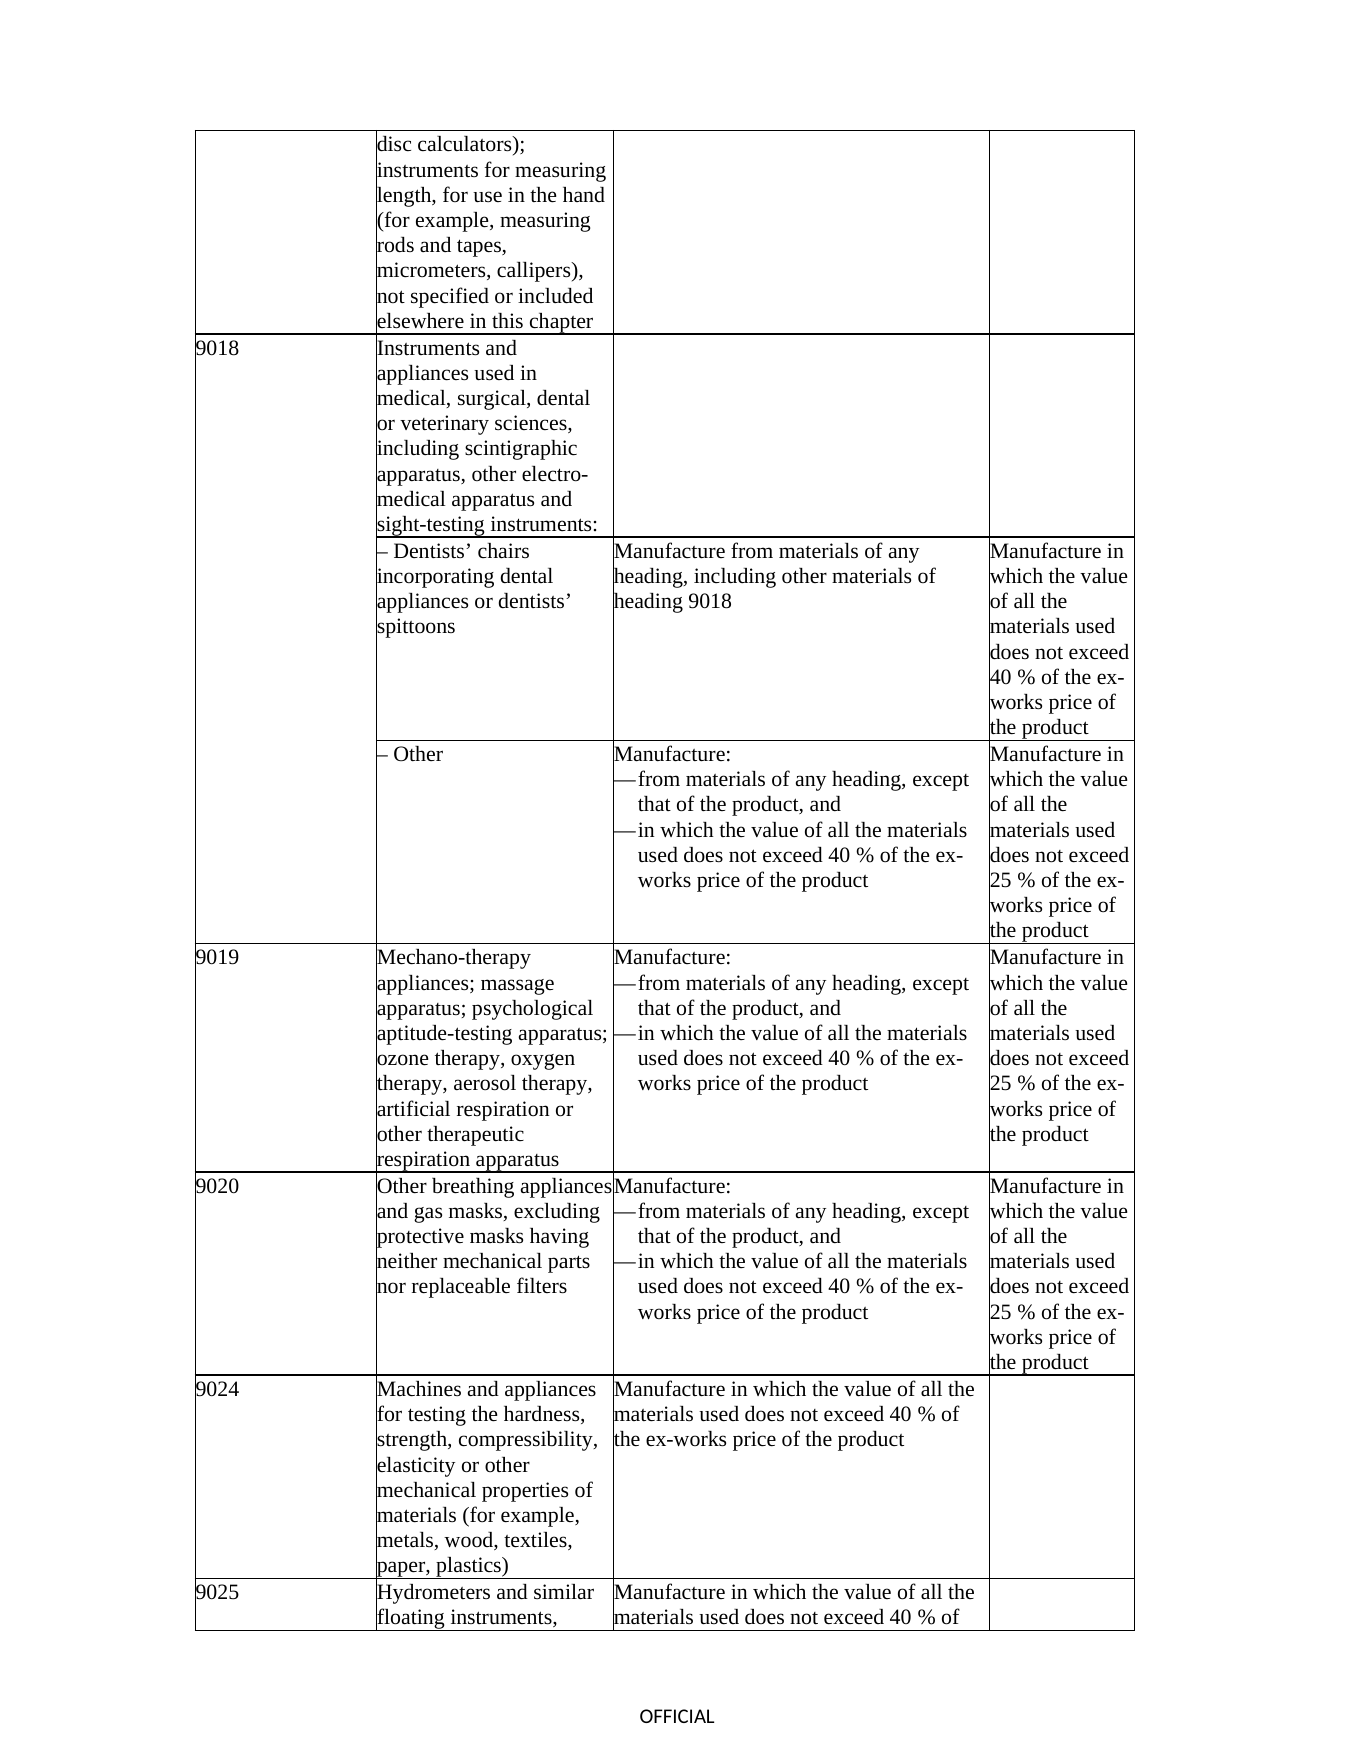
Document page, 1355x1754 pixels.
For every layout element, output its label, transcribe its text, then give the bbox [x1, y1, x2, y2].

table_cell [614, 131, 989, 333]
table_cell [614, 1324, 989, 1374]
table_cell Hydrometers and similar floating instruments, [377, 1579, 613, 1629]
table_cell [990, 335, 1134, 536]
table_cell Instruments and appliances used in medical, surgical, dental or veterinary sciences, including scintigraphic apparatus, other electro-medical apparatus and sight-testing instruments: [377, 335, 613, 536]
table_header — [614, 1020, 638, 1096]
table_cell 9025 [196, 1579, 376, 1629]
table_header — [614, 1198, 638, 1248]
table_cell 9020 [196, 1173, 376, 1374]
table_cell Machines and appliances for testing the hardness, strength, compressibility, elasticity or other mechanical properties of materials (for example, metals, wood, textiles, paper, plastics) [377, 1376, 613, 1578]
table_cell [990, 131, 1134, 333]
table_header in which the value of all the materials used does not exceed 40 % of the ex-works price of the product [638, 1020, 989, 1096]
table_cell Manufacture from materials of any heading, including other materials of heading 9018 [614, 538, 989, 739]
table_header from materials of any heading, except that of the product, and [638, 766, 989, 817]
table_header — [614, 817, 638, 892]
table_cell [614, 892, 989, 943]
table_cell Manufacture in which the value of all the materials used does not exceed 25 % of the ex-works price of the product [990, 944, 1134, 1171]
table_header in which the value of all the materials used does not exceed 40 % of the ex-works price of the product [638, 1248, 989, 1324]
table_cell Manufacture in which the value of all the materials used does not exceed 40 % of the ex-works price of the product [614, 1376, 989, 1578]
table_cell Manufacture: [614, 1173, 989, 1198]
table_header — [614, 970, 638, 1020]
table_cell [990, 1579, 1134, 1629]
table_header — [614, 766, 638, 817]
table_cell [990, 1376, 1134, 1578]
table_cell Manufacture: [614, 741, 989, 766]
table_cell Other breathing appliances and gas masks, excluding protective masks having neither mechanical parts nor replaceable filters [377, 1173, 613, 1374]
table_cell [614, 1096, 989, 1171]
table_header from materials of any heading, except that of the product, and [638, 970, 989, 1020]
table_cell [614, 335, 989, 536]
table_cell Manufacture: [614, 944, 989, 970]
table_cell 9024 [196, 1376, 376, 1578]
table_header from materials of any heading, except that of the product, and [638, 1198, 989, 1248]
table_cell – Dentists’ chairs incorporating dental appliances or dentists’ spittoons [377, 538, 613, 739]
table_cell [196, 131, 376, 333]
table_cell Manufacture in which the value of all the materials used does not exceed 25 % of the ex-works price of the product [990, 741, 1134, 943]
table_cell Manufacture in which the value of all the materials used does not exceed 25 % of the ex-works price of the product [990, 1173, 1134, 1374]
table_cell disc calculators); instruments for measuring length, for use in the hand (for example, measuring rods and tapes, micrometers, callipers), not specified or included elsewhere in this chapter [377, 131, 613, 333]
table_cell Manufacture in which the value of all the materials used does not exceed 40 % of [614, 1579, 989, 1629]
table_cell Mechano-therapy appliances; massage apparatus; psychological aptitude-testing apparatus; ozone therapy, oxygen therapy, aerosol therapy, artificial respiration or other therapeutic respiration apparatus [377, 944, 613, 1171]
table_header in which the value of all the materials used does not exceed 40 % of the ex-works price of the product [638, 817, 989, 892]
table_header — [614, 1248, 638, 1324]
table_cell 9018 [196, 335, 376, 943]
table_cell Manufacture in which the value of all the materials used does not exceed 40 % of the ex-works price of the product [990, 538, 1134, 739]
table_cell – Other [377, 741, 613, 943]
table_cell 9019 [196, 944, 376, 1171]
